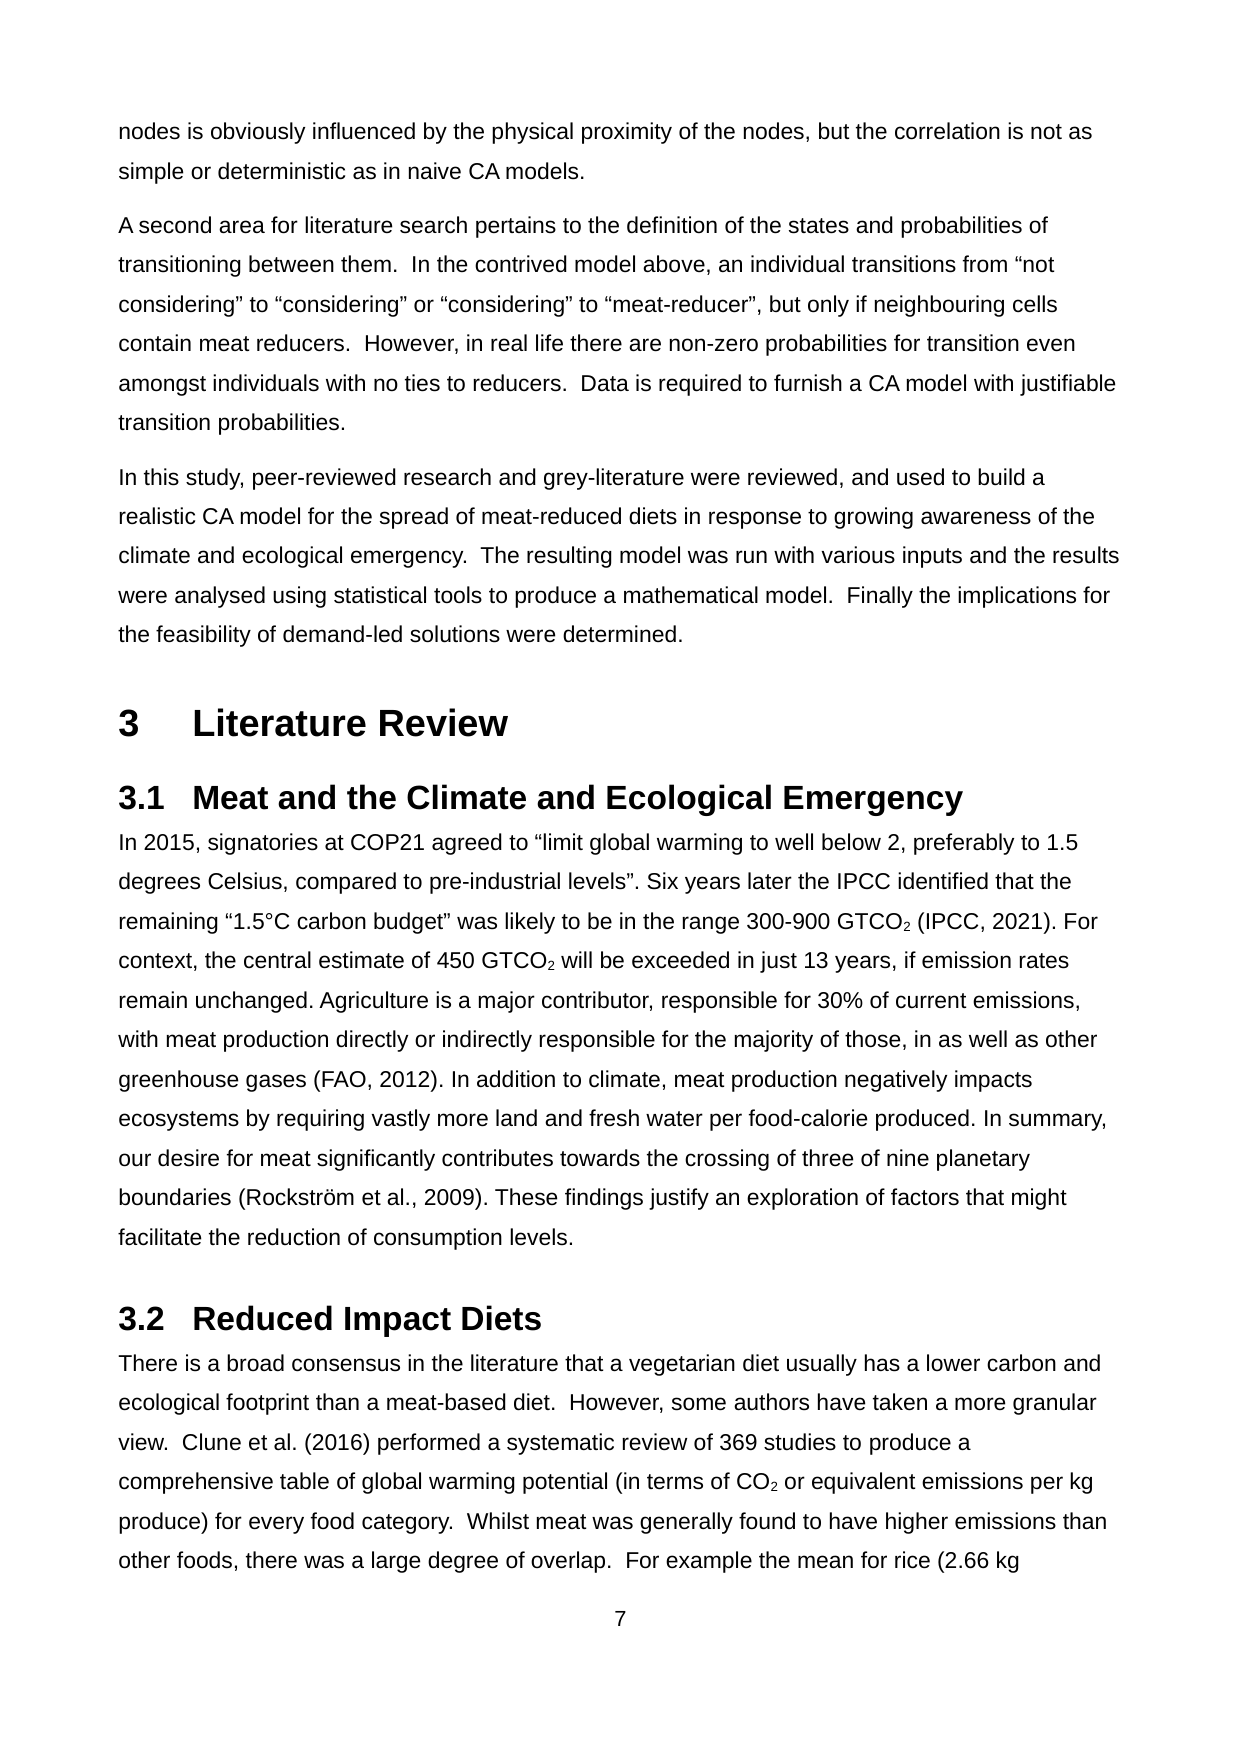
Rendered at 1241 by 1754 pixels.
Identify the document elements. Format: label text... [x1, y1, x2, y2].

subtitle Meat and the Climate and Ecological Emergency [118, 778, 1122, 816]
text nodes is obviously influenced by the physical proximity of the nodes, but the correlation is not as simple or deterministic as in naive CA models. [118, 118, 1122, 184]
text There is a broad consensus in the literature that a vegetarian diet usually has a lower carbon and ecological footprint than a meat-based diet. However, some authors have taken a more granular view. Clune et al. (2016) performed a systematic review of 369 studies to produce a comprehensive table of global warming potential (in terms of CO2 or equivalent emissions per kg produce) for every food category. Whilst meat was generally found to have higher emissions than other foods, there was a large degree of overlap. For example the mean for rice (2.66 kg [118, 1350, 1122, 1574]
subtitle Literature Review [118, 701, 1122, 744]
text In 2015, signatories at COP21 agreed to “limit global warming to well below 2, preferably to 1.5 degrees Celsius, compared to pre-industrial levels”. Six years later the IPCC identified that the remaining “1.5°C carbon budget” was likely to be in the range 300-900 GTCO2 (IPCC, 2021). For context, the central estimate of 450 GTCO2 will be exceeded in just 13 years, if emission rates remain unchanged. Agriculture is a major contributor, responsible for 30% of current emissions, with meat production directly or indirectly responsible for the majority of those, in as well as other greenhouse gases (FAO, 2012). In addition to climate, meat production negatively impacts ecosystems by requiring vastly more land and fresh water per food-calorie produced. In summary, our desire for meat significantly contributes towards the crossing of three of nine planetary boundaries (Rockström et al., 2009). These findings justify an exploration of factors that might facilitate the reduction of consumption levels. [118, 829, 1122, 1250]
text In this study, peer-reviewed research and grey-literature were reviewed, and used to build a realistic CA model for the spread of meat-reduced diets in response to growing awareness of the climate and ecological emergency. The resulting model was run with various inputs and the results were analysed using statistical tools to produce a mathematical model. Finally the implications for the feasibility of demand-led solutions were determined. [118, 463, 1122, 648]
text A second area for literature search pertains to the definition of the states and probabilities of transitioning between them. In the contrived model above, an individual transitions from “not considering” to “considering” or “considering” to “meat-reducer”, but only if neighbouring cells contain meat reducers. However, in real life there are non-zero probabilities for transition even amongst individuals with no ties to reducers. Data is required to furnish a CA model with justifiable transition probabilities. [118, 212, 1122, 436]
subtitle Reduced Impact Diets [118, 1299, 1122, 1337]
